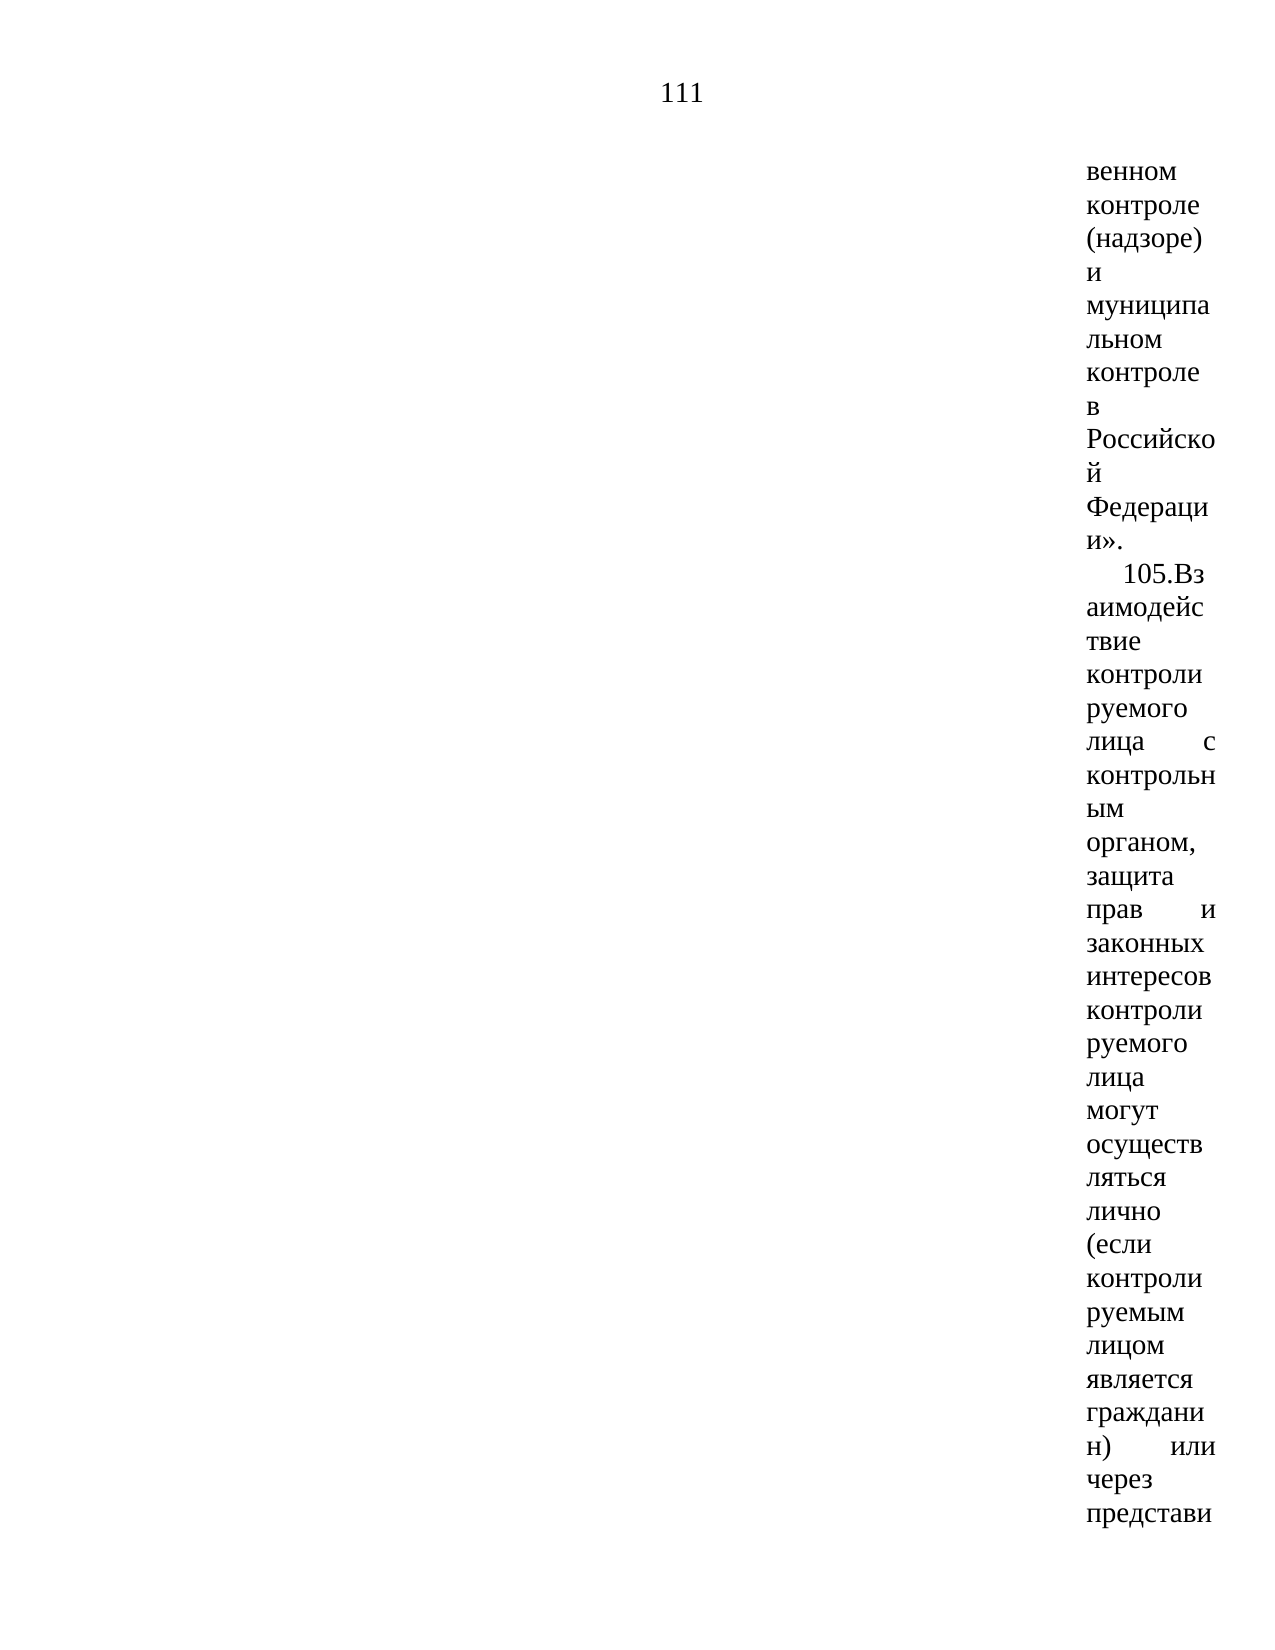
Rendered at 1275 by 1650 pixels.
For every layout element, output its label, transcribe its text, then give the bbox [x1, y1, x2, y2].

list венном контроле (надзоре) и муниципальном контроле в Российской Федерации». [1048, 153, 1216, 556]
list Взаимодействие контролируемого лица с контрольным органом, защита прав и законных интересов контролируемого лица могут осуществляться лично (если контролируемым лицом является гражданин) или через представи [1048, 556, 1216, 1528]
